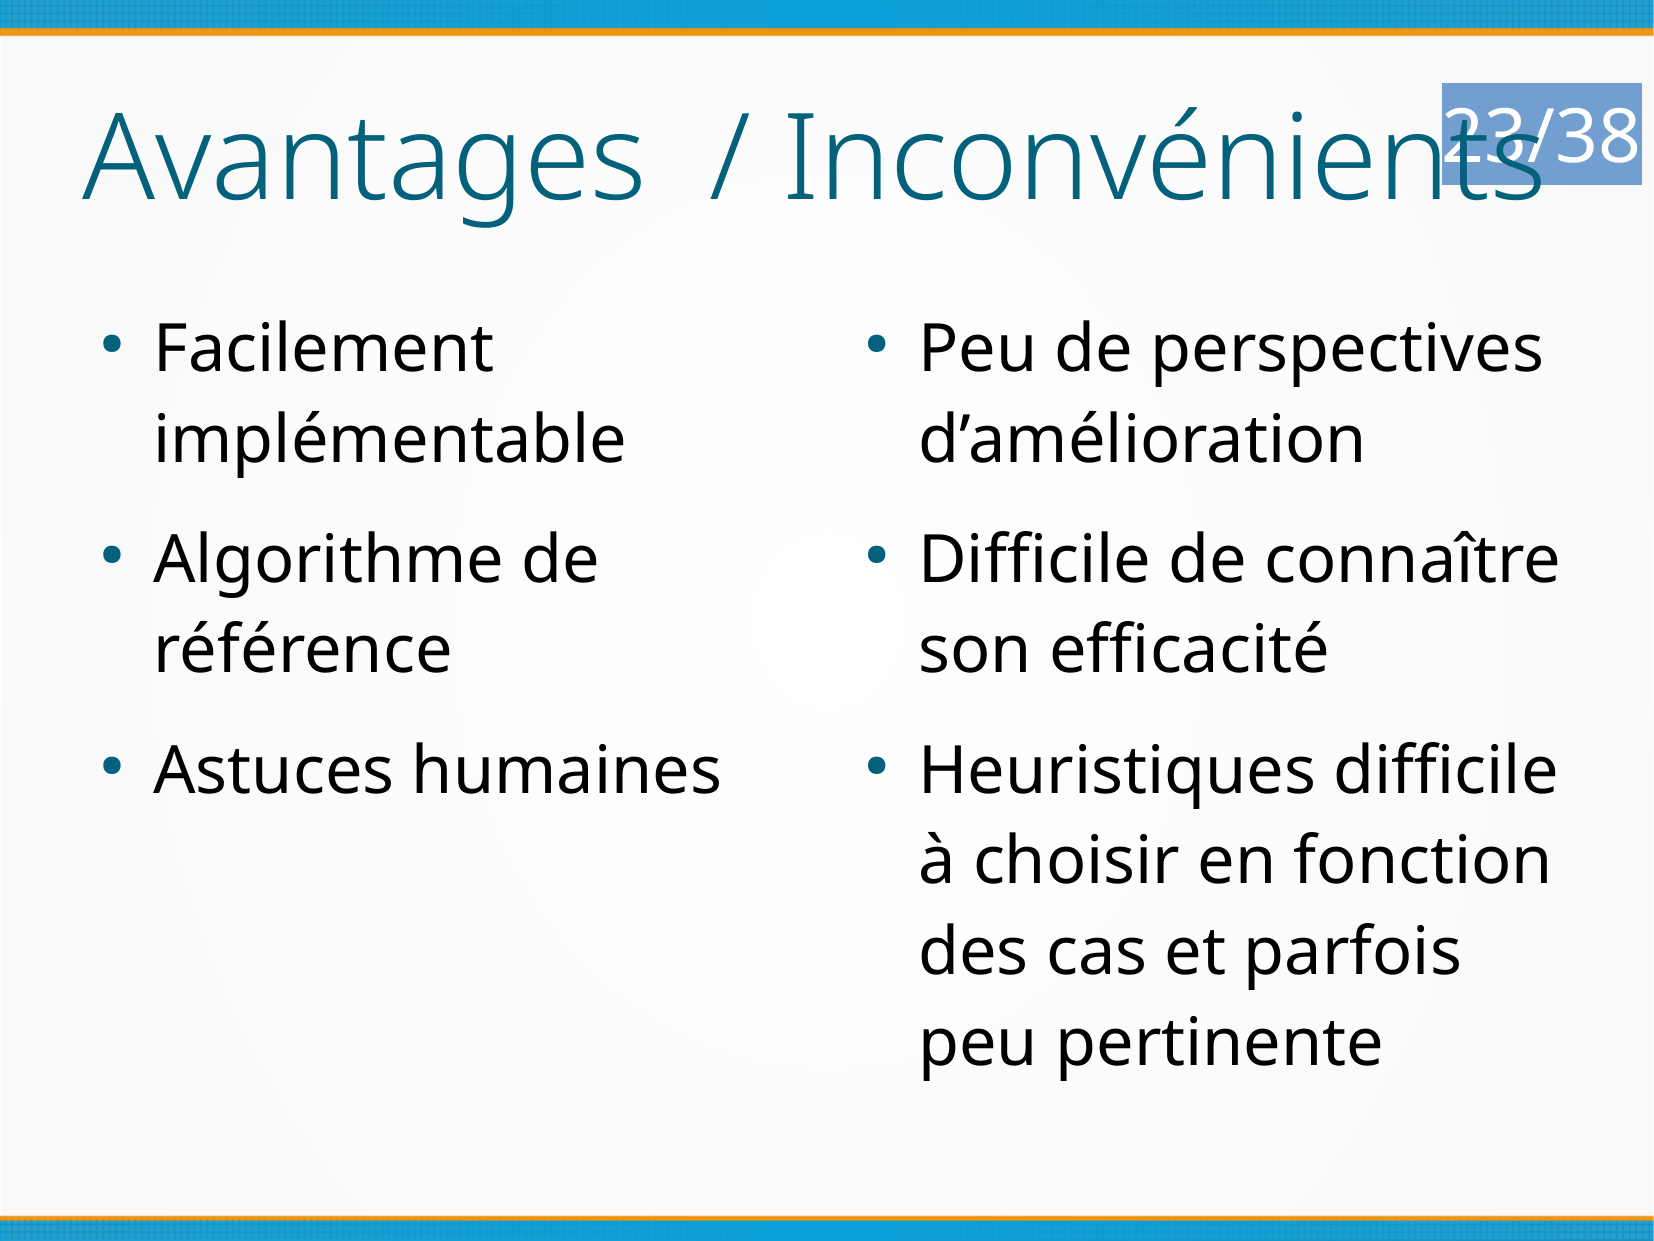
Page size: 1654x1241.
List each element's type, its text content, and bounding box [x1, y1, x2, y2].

list Facilement implémentable Algorithme de référence Astuces humaines [82, 300, 811, 1186]
title Avantages / Inconvénients [82, 49, 1571, 257]
picture [0, 0, 1654, 1241]
list Peu de perspectives d’amélioration Difficile de connaître son efficacité Heuristiques difficile à choisir en fonction des cas et parfois peu pertinente [847, 300, 1576, 1186]
